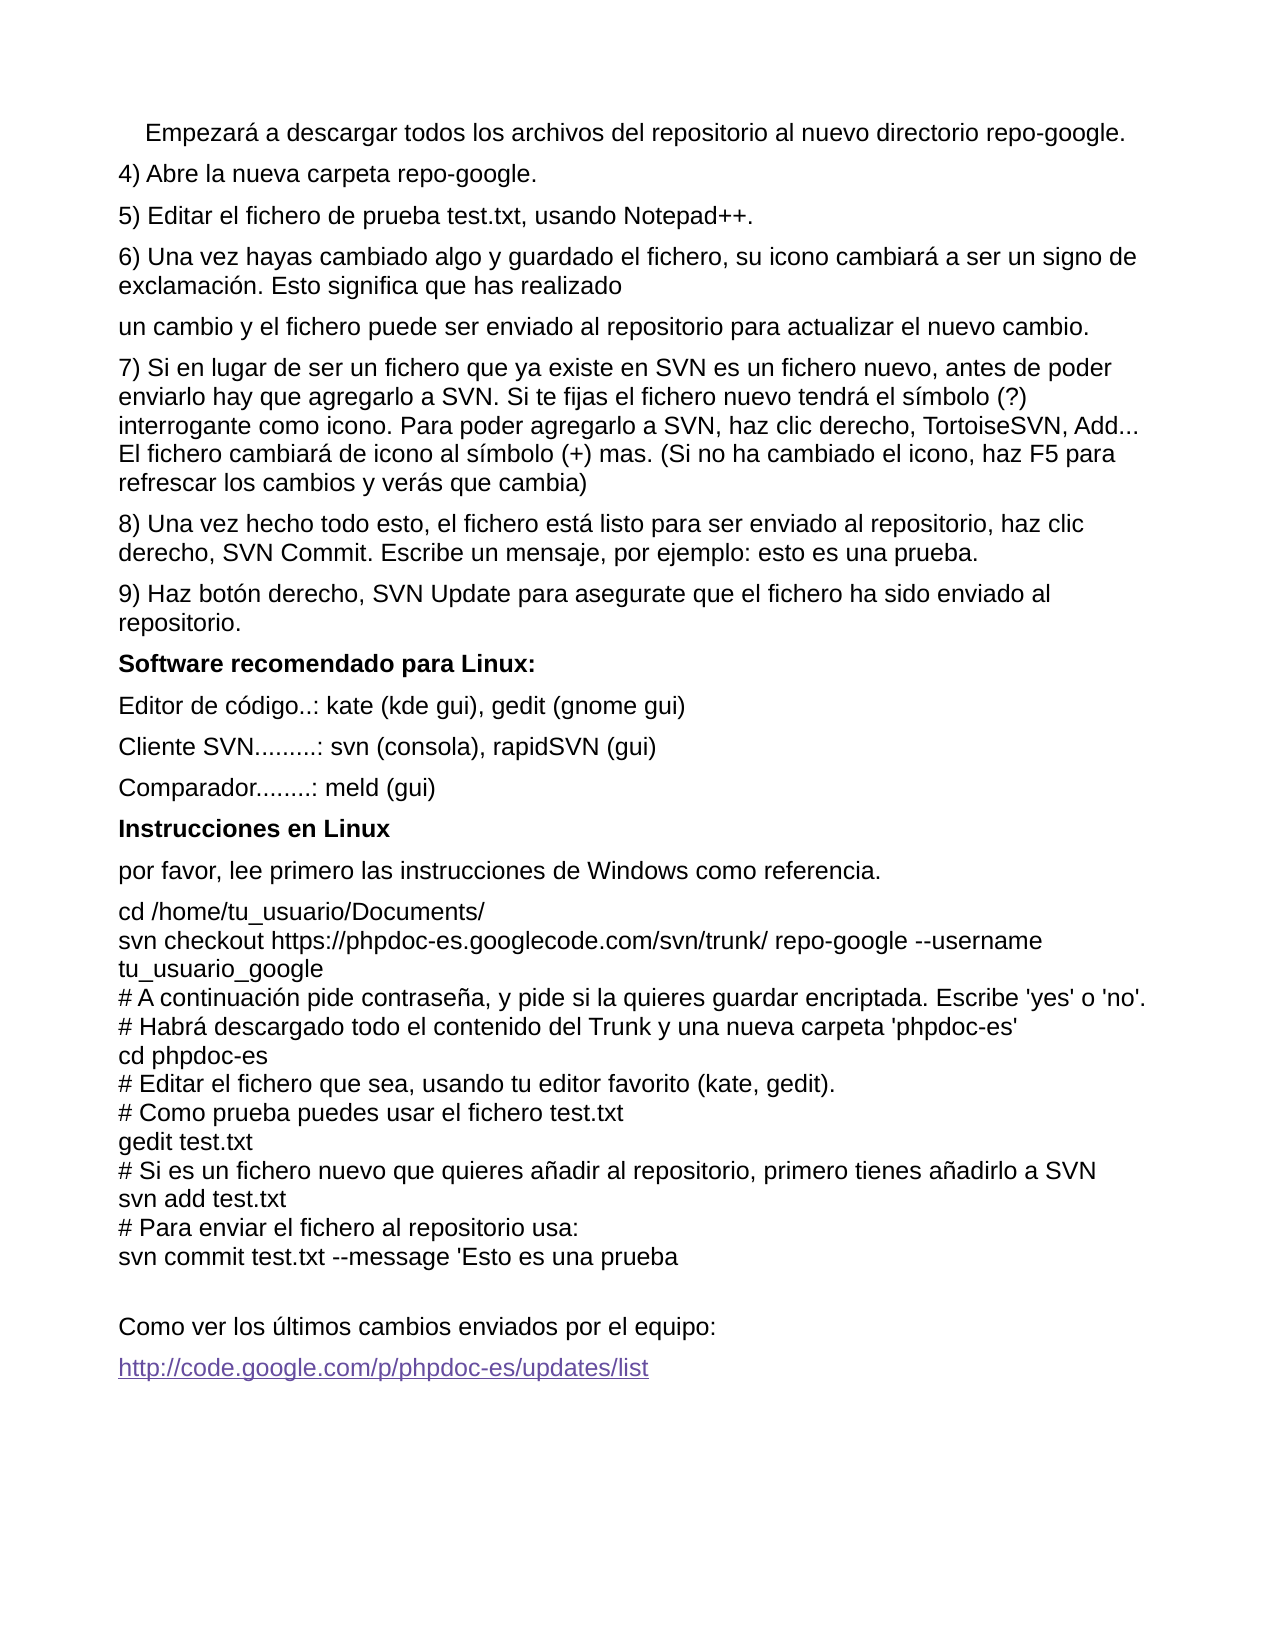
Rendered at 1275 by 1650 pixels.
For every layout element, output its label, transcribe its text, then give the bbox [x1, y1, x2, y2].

text Como ver los últimos cambios enviados por el equipo: [118, 1312, 1157, 1341]
text Editor de código..: kate (kde gui), gedit (gnome gui) [118, 691, 1157, 719]
text svn commit test.txt --message 'Esto es una prueba [118, 1242, 1157, 1271]
text Comparador........: meld (gui) [118, 773, 1157, 802]
text # Para enviar el fichero al repositorio usa: [118, 1213, 1157, 1242]
text cd /home/tu_usuario/Documents/ [118, 897, 1157, 926]
text # A continuación pide contraseña, y pide si la quieres guardar encriptada. Escribe 'yes' o 'no'. [118, 983, 1157, 1012]
text 6) Una vez hayas cambiado algo y guardado el fichero, su icono cambiará a ser un signo de exclamación. Esto significa que has realizado [118, 242, 1157, 299]
text svn checkout https://phpdoc-es.googlecode.com/svn/trunk/ repo-google --username tu_usuario_google [118, 926, 1157, 983]
text # Como prueba puedes usar el fichero test.txt [118, 1098, 1157, 1127]
text por favor, lee primero las instrucciones de Windows como referencia. [118, 856, 1157, 884]
text 7) Si en lugar de ser un fichero que ya existe en SVN es un fichero nuevo, antes de poder enviarlo hay que agregarlo a SVN. Si te fijas el fichero nuevo tendrá el símbolo (?) interrogante como icono. Para poder agregarlo a SVN, haz clic derecho, TortoiseSVN, Add... El fichero cambiará de icono al símbolo (+) mas. (Si no ha cambiado el icono, haz F5 para refrescar los cambios y verás que cambia) [118, 353, 1157, 497]
text 5) Editar el fichero de prueba test.txt, usando Notepad++. [118, 201, 1157, 229]
text Empezará a descargar todos los archivos del repositorio al nuevo directorio repo-google. [145, 118, 1157, 147]
text svn add test.txt [118, 1184, 1157, 1213]
text Cliente SVN.........: svn (consola), rapidSVN (gui) [118, 732, 1157, 761]
text # Si es un fichero nuevo que quieres añadir al repositorio, primero tienes añadirlo a SVN [118, 1156, 1157, 1184]
text # Habrá descargado todo el contenido del Trunk y una nueva carpeta 'phpdoc-es' [118, 1012, 1157, 1041]
text Software recomendado para Linux: [118, 649, 1157, 678]
text 9) Haz botón derecho, SVN Update para asegurate que el fichero ha sido enviado al repositorio. [118, 579, 1157, 637]
text Instrucciones en Linux [118, 814, 1157, 843]
text 4) Abre la nueva carpeta repo-google. [118, 159, 1157, 188]
text # Editar el fichero que sea, usando tu editor favorito (kate, gedit). [118, 1069, 1157, 1098]
text cd phpdoc-es [118, 1041, 1157, 1069]
text http://code.google.com/p/phpdoc-es/updates/list [118, 1353, 1157, 1382]
text gedit test.txt [118, 1127, 1157, 1156]
text un cambio y el fichero puede ser enviado al repositorio para actualizar el nuevo cambio. [118, 312, 1157, 341]
text 8) Una vez hecho todo esto, el fichero está listo para ser enviado al repositorio, haz clic derecho, SVN Commit. Escribe un mensaje, por ejemplo: esto es una prueba. [118, 509, 1157, 567]
